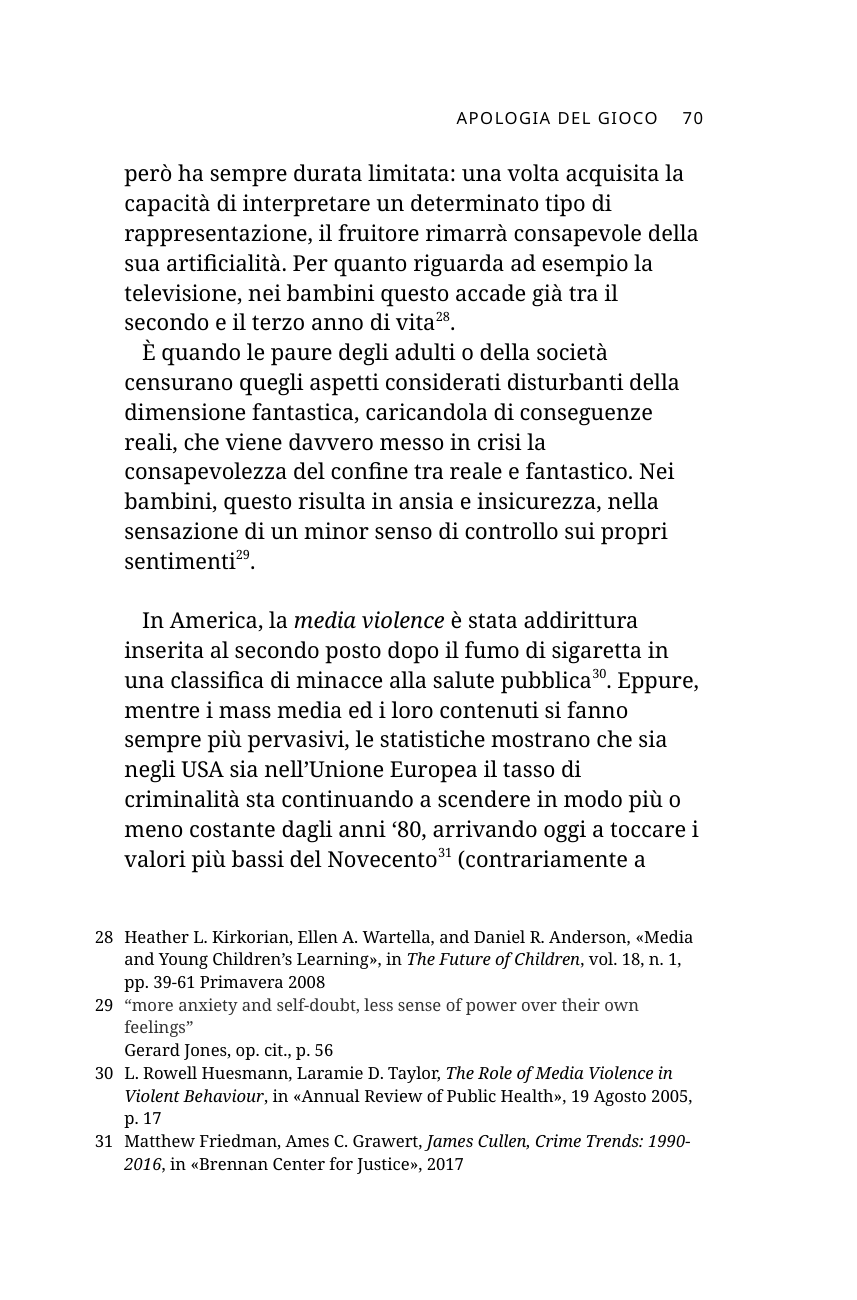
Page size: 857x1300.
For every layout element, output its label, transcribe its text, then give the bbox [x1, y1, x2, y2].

text “more anxiety and self-doubt, less sense of power over their own feelings” [94, 993, 703, 1039]
text L. Rowell Huesmann, Laramie D. Taylor, The Role of Media Violence in Violent Behaviour, in «Annual Review of Public Health», 19 Agosto 2005, p. 17 [94, 1062, 703, 1130]
text Heather L. Kirkorian, Ellen A. Wartella, and Daniel R. Anderson, «Media and Young Children’s Learning», in The Future of Children, vol. 18, n. 1, pp. 39-61 Primavera 2008 [94, 925, 703, 993]
text però ha sempre durata limitata: una volta acquisita la capacità di interpretare un determinato tipo di rappresentazione, il fruitore rimarrà consapevole della sua artificialità. Per quanto riguarda ad esempio la televisione, nei bambini questo accade già tra il secondo e il terzo anno di vita. [124, 158, 703, 337]
text Matthew Friedman, Ames C. Grawert, James Cullen, Crime Trends: 1990-2016, in «Brennan Center for Justice», 2017 [94, 1130, 703, 1175]
text Gerard Jones, op. cit., p. 56 [94, 1039, 703, 1062]
text In America, la media violence è stata addirittura inserita al secondo posto dopo il fumo di sigaretta in una classifica di minacce alla salute pubblica. Eppure, mentre i mass media ed i loro contenuti si fanno sempre più pervasivi, le statistiche mostrano che sia negli USA sia nell’Unione Europea il tasso di criminalità sta continuando a scendere in modo più o meno costante dagli anni ‘80, arrivando oggi a toccare i valori più bassi del Novecento (contrariamente a [124, 605, 703, 873]
text È quando le paure degli adulti o della società censurano quegli aspetti considerati disturbanti della dimensione fantastica, caricandola di conseguenze reali, che viene davvero messo in crisi la consapevolezza del confine tra reale e fantastico. Nei bambini, questo risulta in ansia e insicurezza, nella sensazione di un minor senso di controllo sui propri sentimenti. [124, 337, 703, 576]
